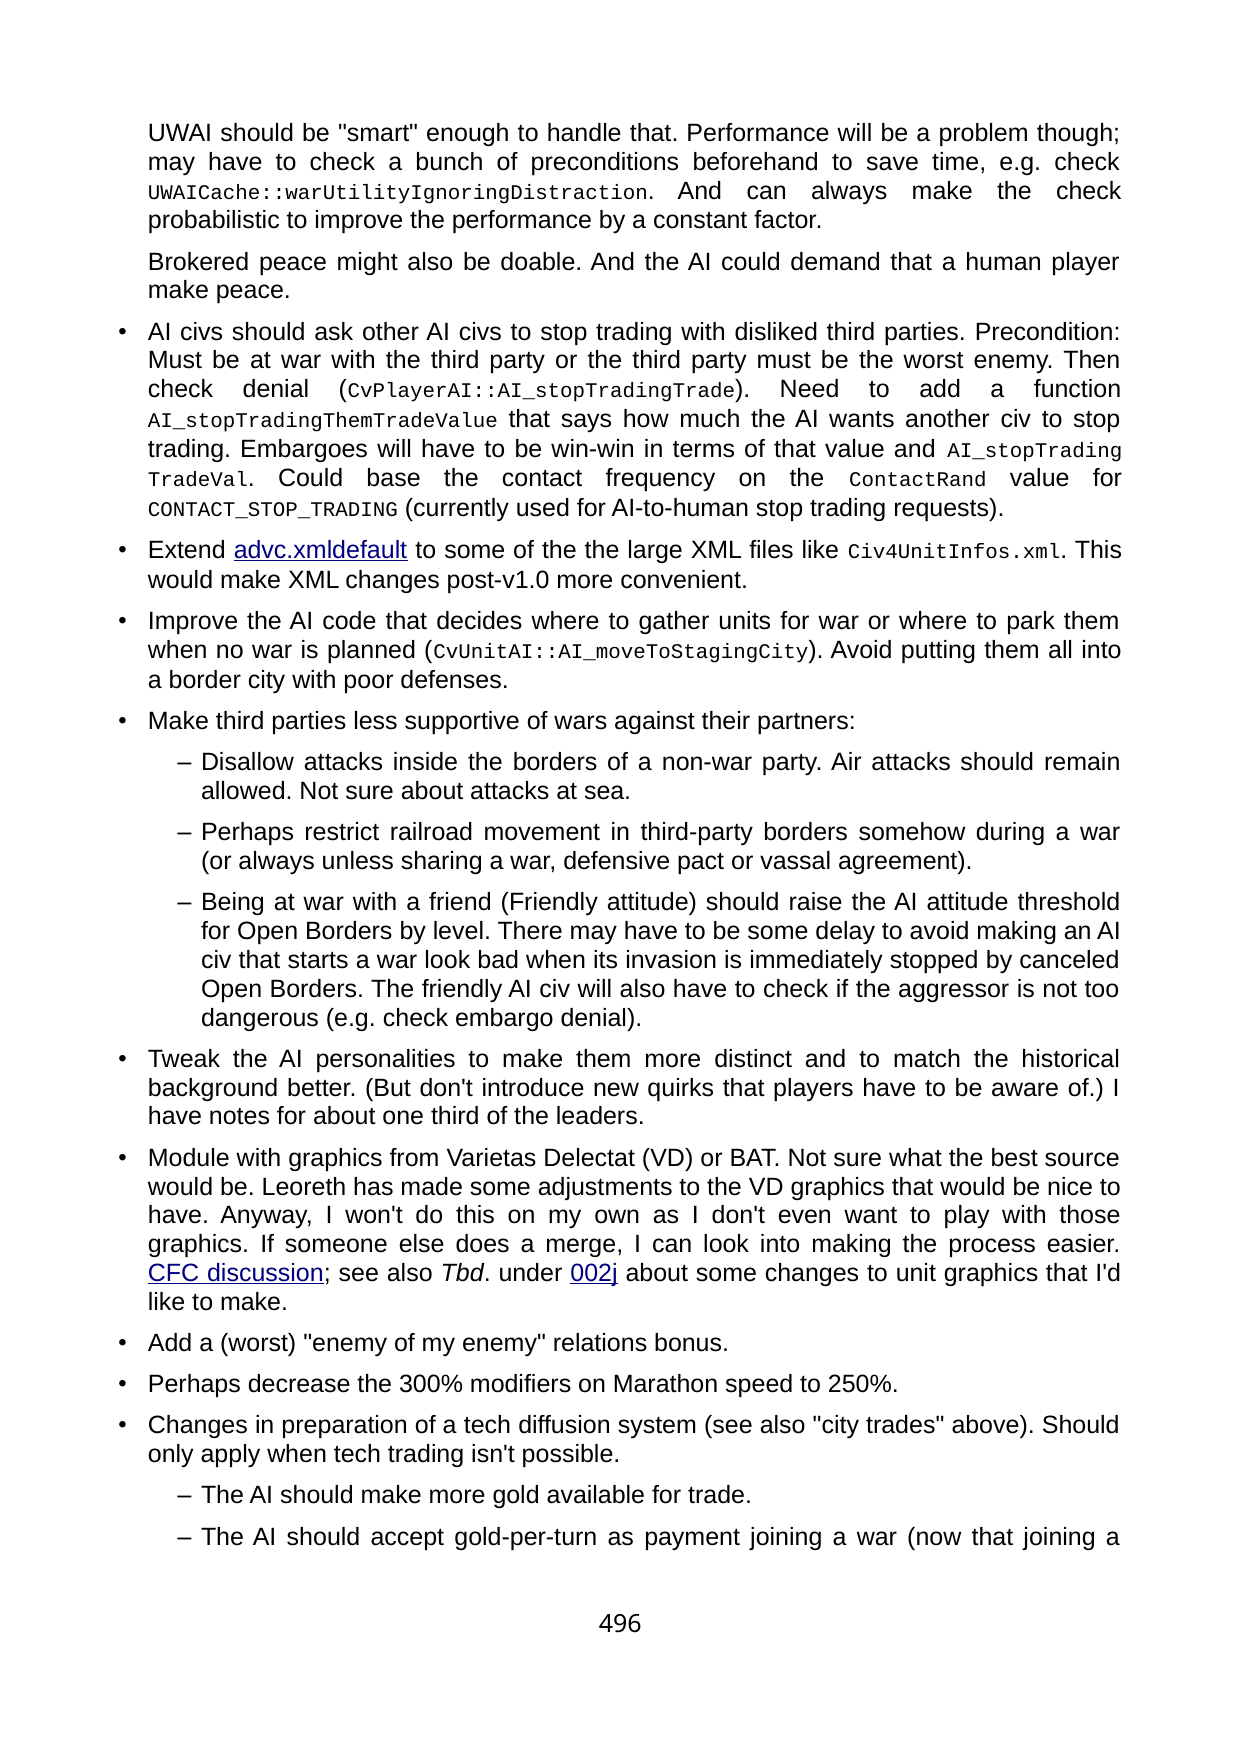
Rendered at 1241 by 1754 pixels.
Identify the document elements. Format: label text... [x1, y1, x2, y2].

list Add a (worst) "enemy of my enemy" relations bonus. [118, 1328, 1122, 1357]
list Brokered peace might also be doable. And the AI could demand that a human player make peace. [118, 247, 1122, 304]
list Changes in preparation of a tech diffusion system (see also "city trades" above). Should only apply when tech trading isn't possible. [118, 1410, 1122, 1468]
list Being at war with a friend (Friendly attitude) should raise the AI attitude threshold for Open Borders by level. There may have to be some delay to avoid making an AI civ that starts a war look bad when its invasion is immediately stopped by canceled Open Borders. The friendly AI civ will also have to check if the aggressor is not too dangerous (e.g. check embargo denial). [177, 887, 1122, 1031]
list Module with graphics from Varietas Delectat (VD) or BAT. Not sure what the best source would be. Leoreth has made some adjustments to the VD graphics that would be nice to have. Anyway, I won't do this on my own as I don't even want to play with those graphics. If someone else does a merge, I can look into making the process easier. CFC discussion; see also Tbd. under 002j about some changes to unit graphics that I'd like to make. [118, 1143, 1122, 1315]
list AI civs should ask other AI civs to stop trading with disliked third parties. Precondition: Must be at war with the third party or the third party must be the worst enemy. Then check denial (CvPlayerAI::AI_stopTradingTrade). Need to add a function AI_stopTradingThemTradeValue that says how much the AI wants another civ to stop trading. Embargoes will have to be win-win in terms of that value and AI_stopTrading TradeVal. Could base the contact frequency on the ContactRand value for CONTACT_STOP_TRADING (currently used for AI-to-human stop trading requests). [118, 317, 1122, 523]
list Perhaps restrict railroad movement in third-party borders somehow during a war (or always unless sharing a war, defensive pact or vassal agreement). [177, 817, 1122, 875]
list Make third parties less supportive of wars against their partners: [118, 706, 1122, 735]
list The AI should make more gold available for trade. [177, 1481, 1122, 1509]
list Disallow attacks inside the borders of a non-war party. Air attacks should remain allowed. Not sure about attacks at sea. [177, 747, 1122, 805]
list Perhaps decrease the 300% modifiers on Marathon speed to 250%. [118, 1369, 1122, 1398]
list UWAI should be "smart" enough to handle that. Performance will be a problem though; may have to check a bunch of preconditions beforehand to save time, e.g. check UWAICache::warUtilityIgnoringDistraction. And can always make the check probabilistic to improve the performance by a constant factor. [118, 118, 1122, 234]
list Improve the AI code that decides where to gather units for war or where to park them when no war is planned (CvUnitAI::AI_moveToStagingCity). Avoid putting them all into a border city with poor defenses. [118, 606, 1122, 693]
list Tweak the AI personalities to make them more distinct and to match the historical background better. (But don't introduce new quirks that players have to be aware of.) I have notes for about one third of the leaders. [118, 1044, 1122, 1130]
list The AI should accept gold-per-turn as payment joining a war (now that joining a [177, 1522, 1122, 1551]
list Extend advc.xmldefault to some of the the large XML files like Civ4UnitInfos.xml. This would make XML changes post-v1.0 more convenient. [118, 535, 1122, 593]
